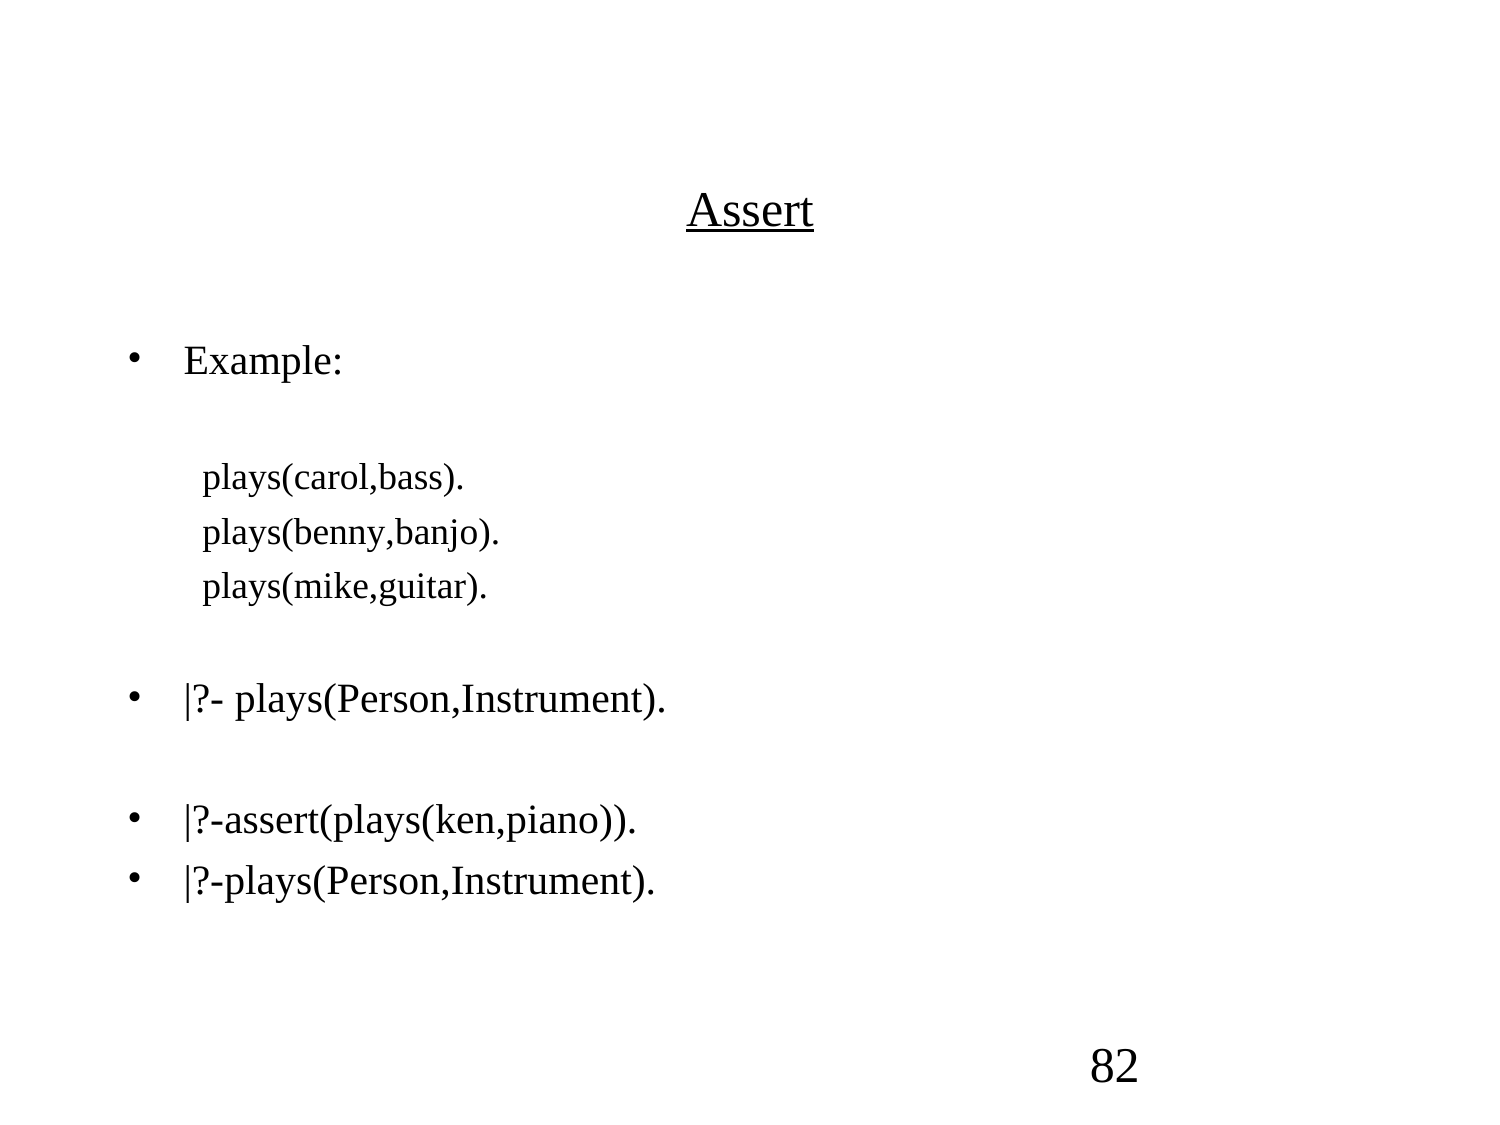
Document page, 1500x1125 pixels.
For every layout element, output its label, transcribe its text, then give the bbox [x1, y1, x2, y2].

title Assert [112, 112, 1388, 300]
list Example: plays(carol,bass). plays(benny,banjo). plays(mike,guitar). |?- plays(Person,Instrument). |?-assert(plays(ken,piano)). |?-plays(Person,Instrument). [112, 324, 1388, 1101]
